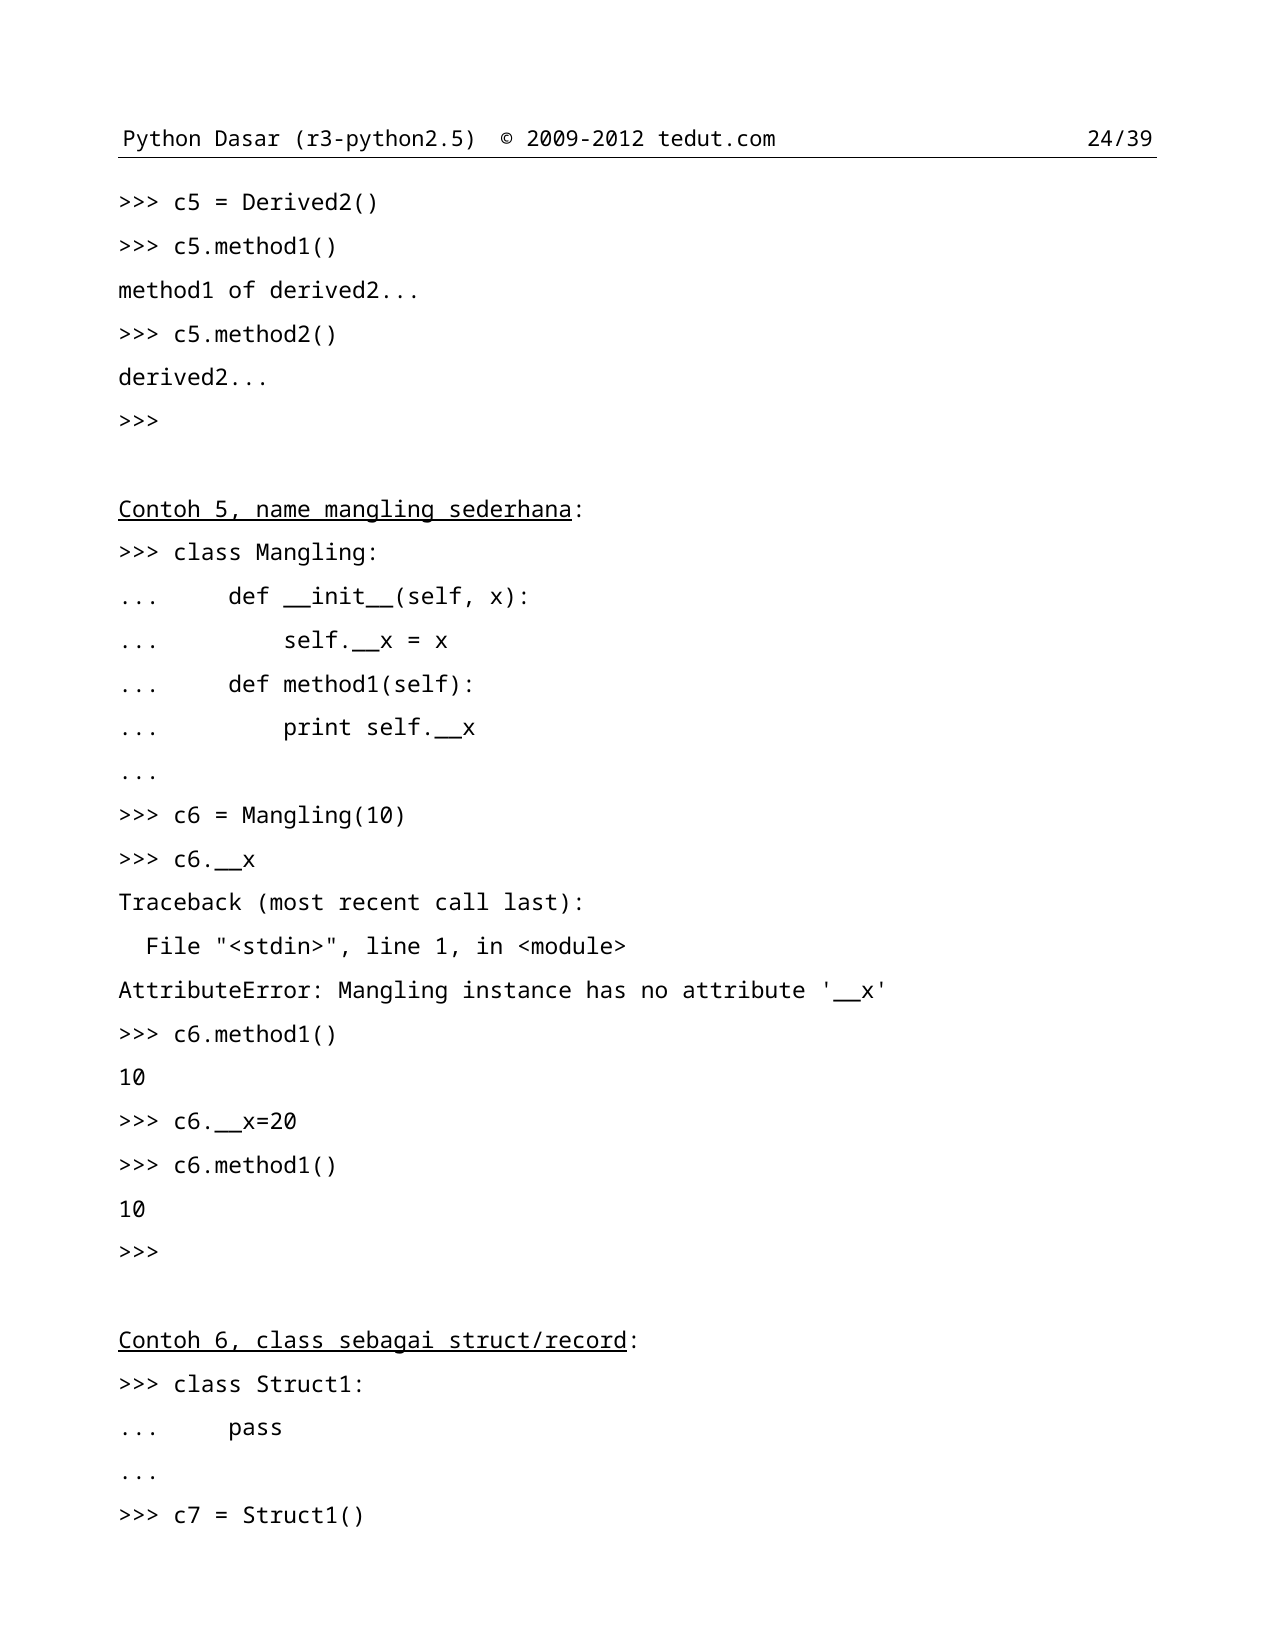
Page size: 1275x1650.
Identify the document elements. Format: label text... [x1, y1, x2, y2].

text method1 of derived2... [118, 274, 1157, 305]
text >>> c6.__x=20 [118, 1105, 1157, 1136]
text ... def __init__(self, x): [118, 580, 1157, 611]
text 10 [118, 1061, 1157, 1092]
text >>> c7 = Struct1() [118, 1499, 1157, 1530]
text ... self.__x = x [118, 624, 1157, 655]
text AttributeError: Mangling instance has no attribute '__x' [118, 974, 1157, 1005]
text >>> [118, 1236, 1157, 1267]
text >>> c6 = Mangling(10) [118, 799, 1157, 830]
text >>> class Mangling: [118, 536, 1157, 567]
text Traceback (most recent call last): [118, 886, 1157, 917]
text ... [118, 1455, 1157, 1486]
text ... pass [118, 1411, 1157, 1442]
text >>> class Struct1: [118, 1367, 1157, 1399]
text Contoh 6, class sebagai struct/record: [118, 1324, 1157, 1355]
text >>> c6.__x [118, 842, 1157, 874]
text derived2... [118, 361, 1157, 392]
text ... def method1(self): [118, 667, 1157, 699]
text Contoh 5, name mangling sederhana: [118, 492, 1157, 524]
text File "<stdin>", line 1, in <module> [118, 930, 1157, 961]
text >>> c6.method1() [118, 1149, 1157, 1180]
text >>> [118, 405, 1157, 436]
text >>> c6.method1() [118, 1017, 1157, 1049]
text >>> c5 = Derived2() [118, 186, 1157, 217]
text >>> c5.method2() [118, 317, 1157, 349]
text 10 [118, 1192, 1157, 1224]
text >>> c5.method1() [118, 230, 1157, 261]
text ... [118, 755, 1157, 786]
text ... print self.__x [118, 711, 1157, 742]
